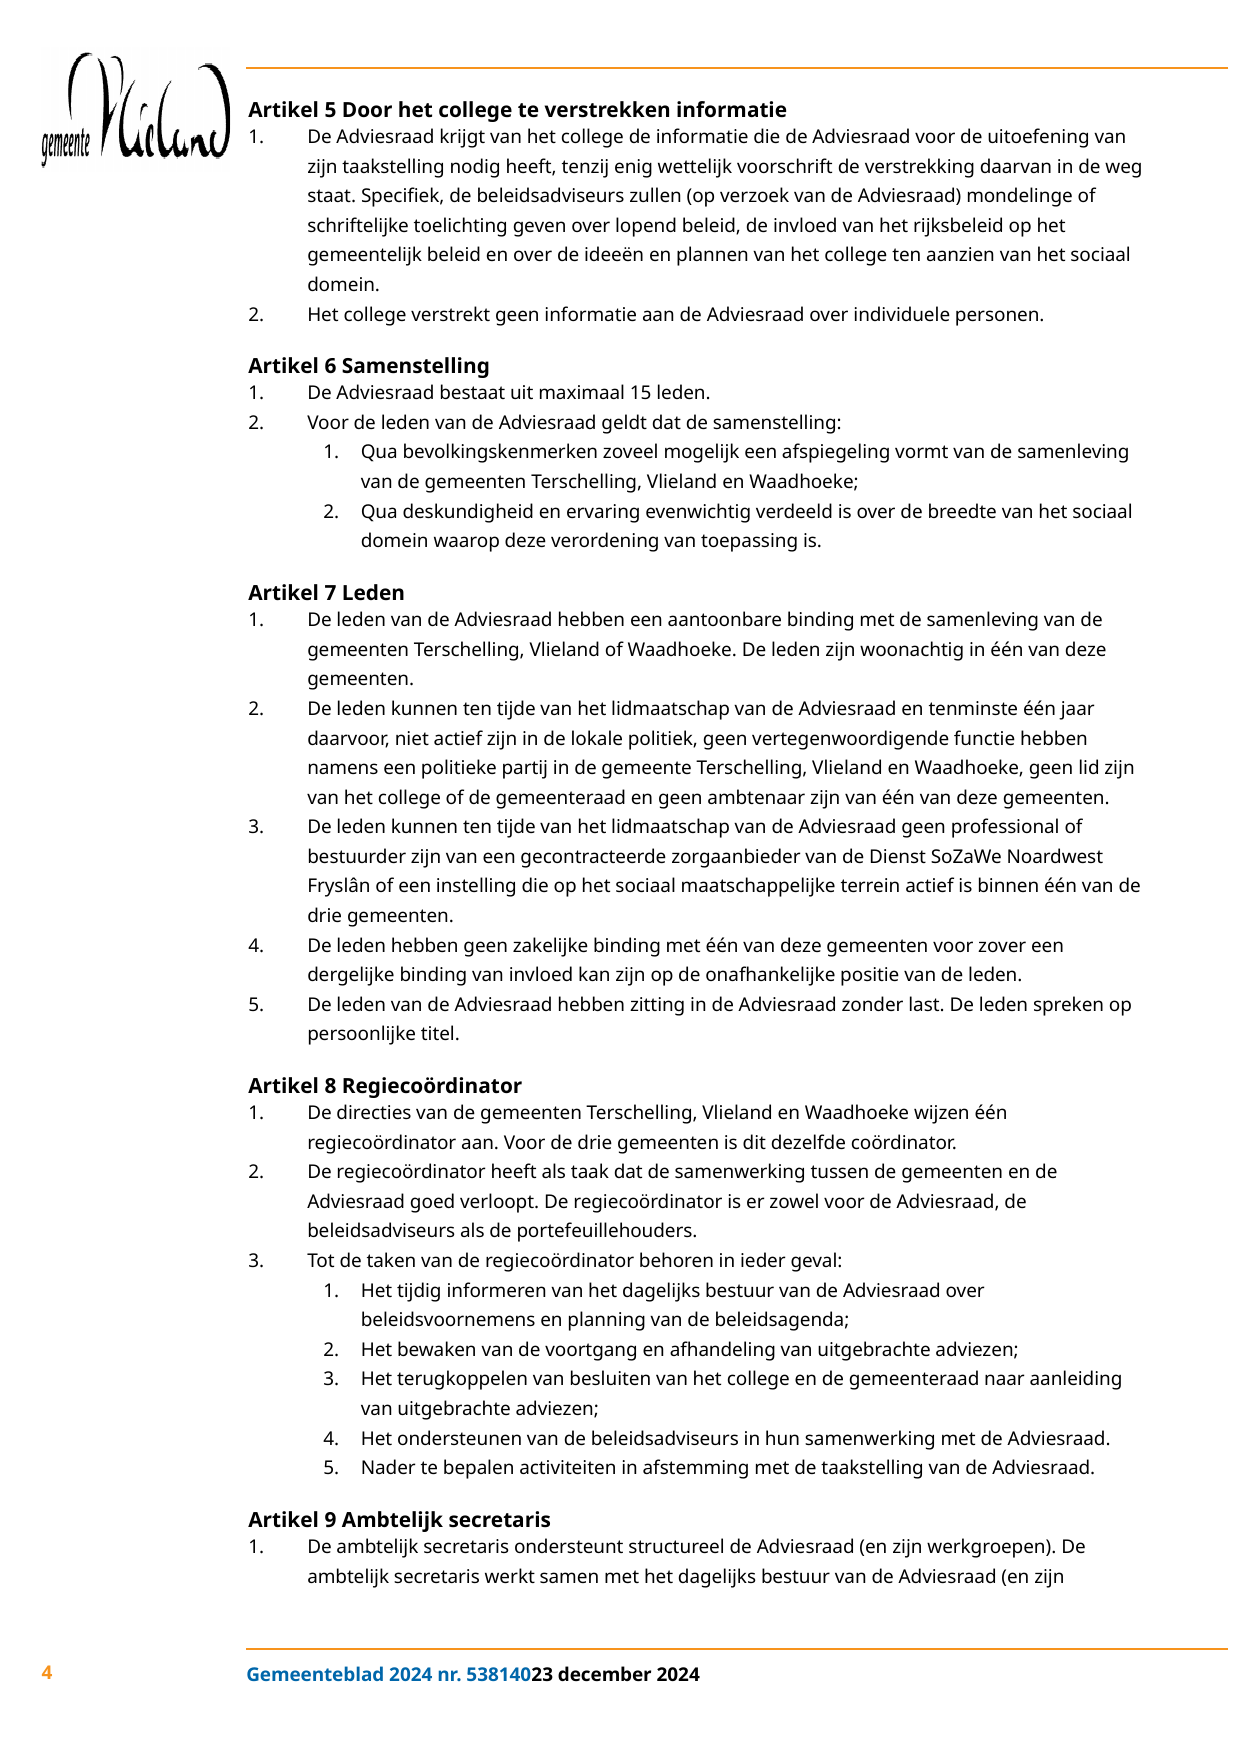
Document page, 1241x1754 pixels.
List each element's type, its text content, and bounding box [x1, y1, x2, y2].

text Artikel 8 Regiecoördinator [248, 1071, 1152, 1099]
list De leden kunnen ten tijde van het lidmaatschap van de Adviesraad geen professional of bestuurder zijn van een gecontracteerde zorgaanbieder van de Dienst SoZaWe Noardwest Fryslân of een instelling die op het sociaal maatschappelijke terrein actief is binnen één van de drie gemeenten. [248, 813, 1152, 928]
list De Adviesraad bestaat uit maximaal 15 leden. [248, 379, 1152, 405]
list Het ondersteunen van de beleidsadviseurs in hun samenwerking met de Adviesraad. [323, 1425, 1152, 1451]
list Het tijdig informeren van het dagelijks bestuur van de Adviesraad over beleidsvoornemens en planning van de beleidsagenda; [323, 1277, 1152, 1332]
list De leden van de Adviesraad hebben zitting in de Adviesraad zonder last. De leden spreken op persoonlijke titel. [248, 991, 1152, 1046]
text Artikel 7 Leden [248, 578, 1152, 606]
text Artikel 9 Ambtelijk secretaris [248, 1505, 1152, 1533]
list De leden kunnen ten tijde van het lidmaatschap van de Adviesraad en tenminste één jaar daarvoor, niet actief zijn in de lokale politiek, geen vertegenwoordigende functie hebben namens een politieke partij in de gemeente Terschelling, Vlieland en Waadhoeke, geen lid zijn van het college of de gemeenteraad en geen ambtenaar zijn van één van deze gemeenten. [248, 695, 1152, 809]
list Nader te bepalen activiteiten in afstemming met de taakstelling van de Adviesraad. [323, 1454, 1152, 1480]
list De directies van de gemeenten Terschelling, Vlieland en Waadhoeke wijzen één regiecoördinator aan. Voor de drie gemeenten is dit dezelfde coördinator. [248, 1099, 1152, 1155]
list De leden hebben geen zakelijke binding met één van deze gemeenten voor zover een dergelijke binding van invloed kan zijn op de onafhankelijke positie van de leden. [248, 932, 1152, 987]
list De Adviesraad krijgt van het college de informatie die de Adviesraad voor de uitoefening van zijn taakstelling nodig heeft, tenzij enig wettelijk voorschrift de verstrekking daarvan in de weg staat. Specifiek, de beleidsadviseurs zullen (op verzoek van de Adviesraad) mondelinge of schriftelijke toelichting geven over lopend beleid, de invloed van het rijksbeleid op het gemeentelijk beleid en over de ideeën en plannen van het college ten aanzien van het sociaal domein. [248, 123, 1152, 297]
list De regiecoördinator heeft als taak dat de samenwerking tussen de gemeenten en de Adviesraad goed verloopt. De regiecoördinator is er zowel voor de Adviesraad, de beleidsadviseurs als de portefeuillehouders. [248, 1158, 1152, 1243]
list De leden van de Adviesraad hebben een aantoonbare binding met de samenleving van de gemeenten Terschelling, Vlieland of Waadhoeke. De leden zijn woonachtig in één van deze gemeenten. [248, 606, 1152, 691]
list Tot de taken van de regiecoördinator behoren in ieder geval: [248, 1247, 1152, 1273]
text Artikel 5 Door het college te verstrekken informatie [248, 95, 1152, 123]
list Qua bevolkingskenmerken zoveel mogelijk een afspiegeling vormt van de samenleving van de gemeenten Terschelling, Vlieland en Waadhoeke; [323, 439, 1152, 494]
list De ambtelijk secretaris ondersteunt structureel de Adviesraad (en zijn werkgroepen). De ambtelijk secretaris werkt samen met het dagelijks bestuur van de Adviesraad (en zijn [248, 1533, 1152, 1588]
list Het terugkoppelen van besluiten van het college en de gemeenteraad naar aanleiding van uitgebrachte adviezen; [323, 1366, 1152, 1421]
list Qua deskundigheid en ervaring evenwichtig verdeeld is over de breedte van het sociaal domein waarop deze verordening van toepassing is. [323, 498, 1152, 553]
list Het bewaken van de voortgang en afhandeling van uitgebrachte adviezen; [323, 1336, 1152, 1362]
list Het college verstrekt geen informatie aan de Adviesraad over individuele personen. [248, 301, 1152, 326]
picture [41, 47, 231, 172]
list Voor de leden van de Adviesraad geldt dat de samenstelling: [248, 409, 1152, 435]
text Artikel 6 Samenstelling [248, 351, 1152, 379]
